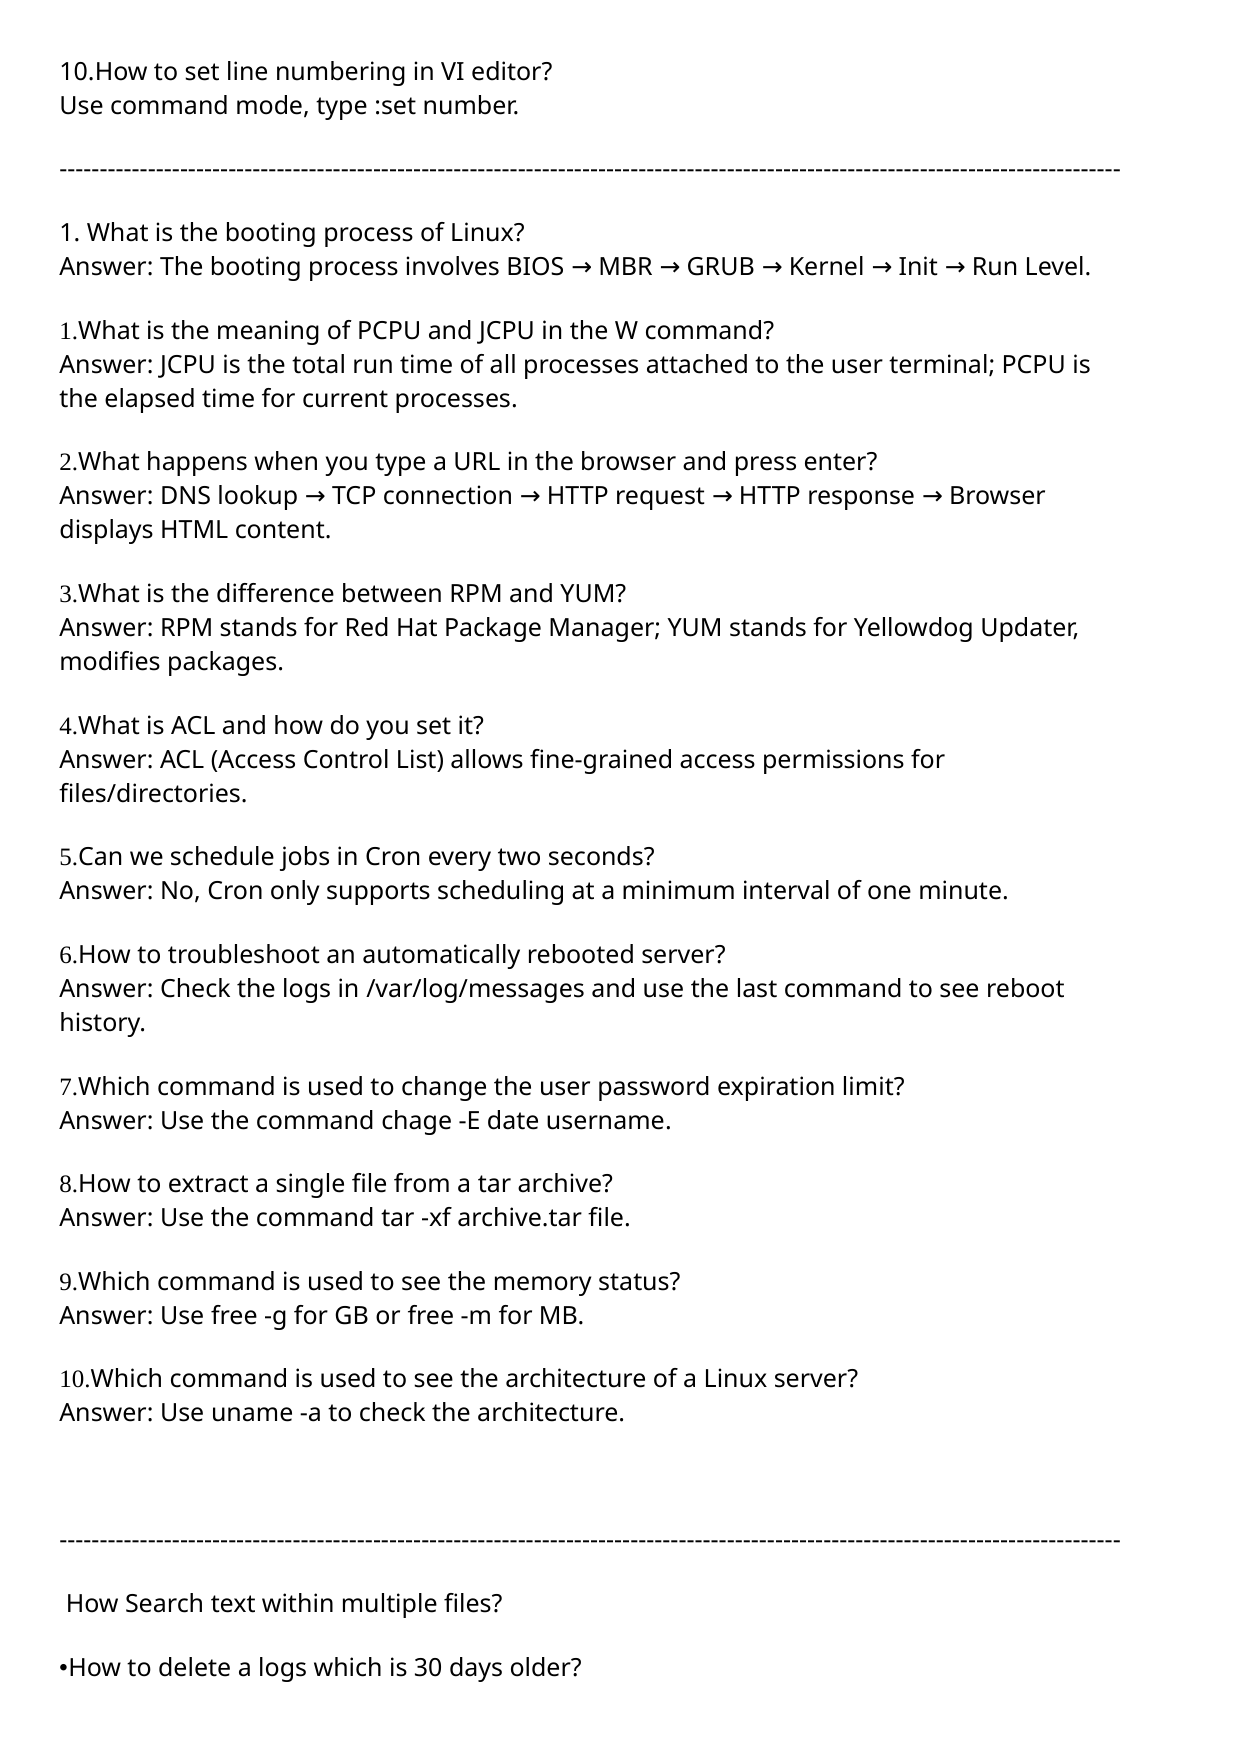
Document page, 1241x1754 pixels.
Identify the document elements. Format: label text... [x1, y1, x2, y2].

list How to set line numbering in VI editor? Use command mode, type :set number. [59, 53, 1128, 122]
list What is the difference between RPM and YUM? Answer: RPM stands for Red Hat Package Manager; YUM stands for Yellowdog Updater, modifies packages. [59, 576, 1128, 678]
list How Search text within multiple files? [59, 1586, 1128, 1620]
list Which command is used to change the user password expiration limit? Answer: Use the command chage -E date username. [59, 1068, 1128, 1136]
list How to troubleshoot an automatically rebooted server? Answer: Check the logs in /var/log/messages and use the last command to see reboot history. [59, 937, 1128, 1039]
list Which command is used to see the architecture of a Linux server? Answer: Use uname -a to check the architecture. [59, 1361, 1128, 1429]
list What happens when you type a URL in the browser and press enter? Answer: DNS lookup → TCP connection → HTTP request → HTTP response → Browser displays HTML content. [59, 444, 1128, 546]
list ------------------------------------------------------------------------------------------------------------------------------------ [59, 151, 1128, 185]
list How to extract a single file from a tar archive? Answer: Use the command tar -xf archive.tar file. [59, 1166, 1128, 1234]
list Can we schedule jobs in Cron every two seconds? Answer: No, Cron only supports scheduling at a minimum interval of one minute. [59, 839, 1128, 907]
list 1. What is the booting process of Linux? Answer: The booting process involves BIOS → MBR → GRUB → Kernel → Init → Run Level. [59, 215, 1128, 283]
list What is the meaning of PCPU and JCPU in the W command? Answer: JCPU is the total run time of all processes attached to the user terminal; PCPU is the elapsed time for current processes. [59, 312, 1128, 414]
list What is ACL and how do you set it? Answer: ACL (Access Control List) allows fine-grained access permissions for files/directories. [59, 707, 1128, 809]
list How to delete a logs which is 30 days older? [59, 1649, 1128, 1683]
list ------------------------------------------------------------------------------------------------------------------------------------ [59, 1522, 1128, 1556]
list Which command is used to see the memory status? Answer: Use free -g for GB or free -m for MB. [59, 1263, 1128, 1332]
